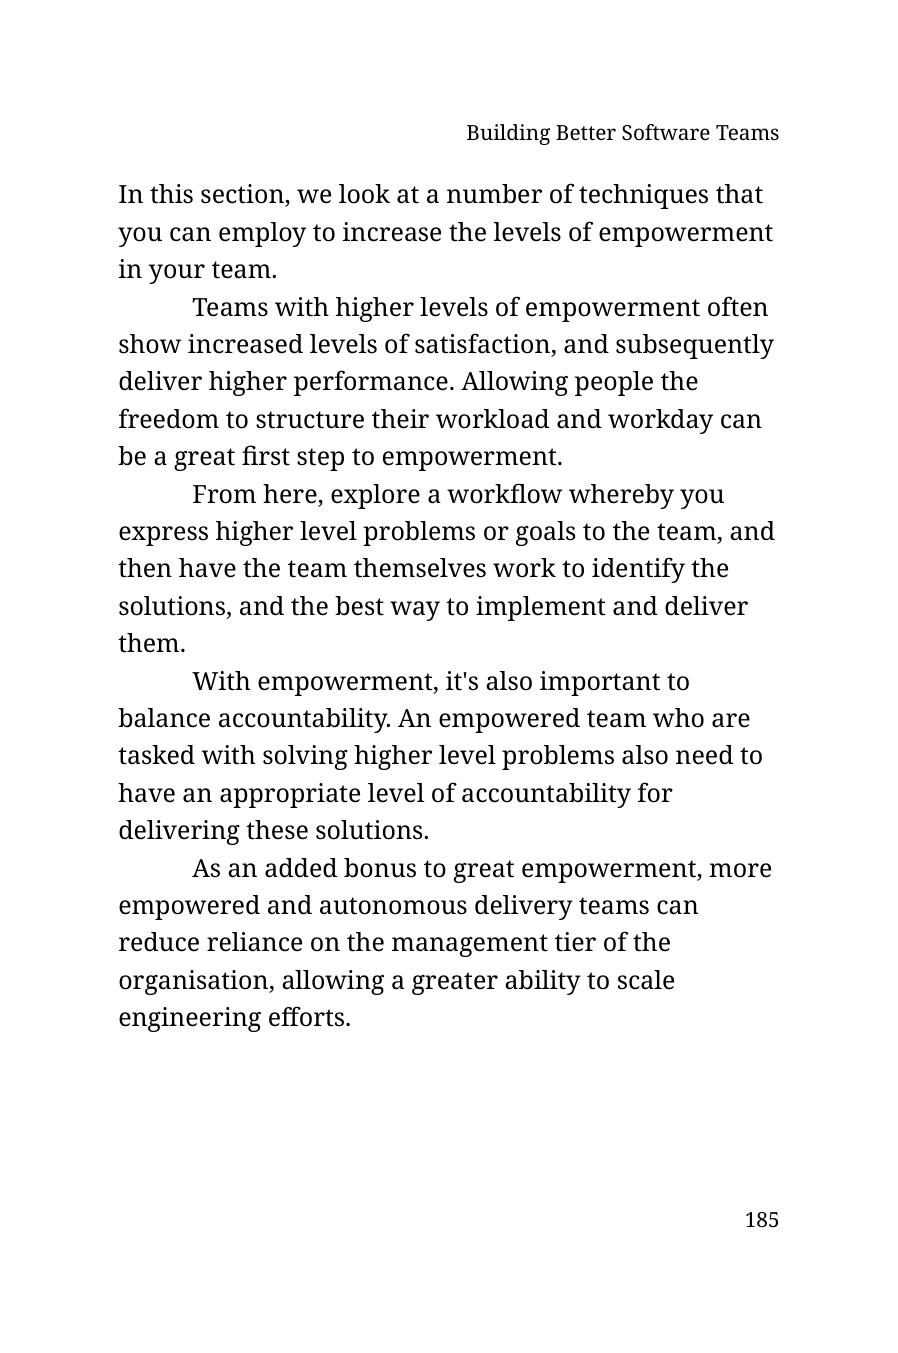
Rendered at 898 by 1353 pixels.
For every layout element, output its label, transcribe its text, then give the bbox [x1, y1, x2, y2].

text Teams with higher levels of empowerment often show increased levels of satisfaction, and subsequently deliver higher performance. Allowing people the freedom to structure their workload and workday can be a great first step to empowerment. [118, 289, 779, 473]
text As an added bonus to great empowerment, more empowered and autonomous delivery teams can reduce reliance on the management tier of the organisation, allowing a greater ability to scale engineering efforts. [118, 850, 779, 1034]
text In this section, we look at a number of techniques that you can employ to increase the levels of empowerment in your team. [118, 177, 779, 286]
text With empowerment, it's also important to balance accountability. An empowered team who are tasked with solving higher level problems also need to have an appropriate level of accountability for delivering these solutions. [118, 663, 779, 847]
text From here, explore a workflow whereby you express higher level problems or goals to the team, and then have the team themselves work to identify the solutions, and the best way to implement and deliver them. [118, 476, 779, 660]
